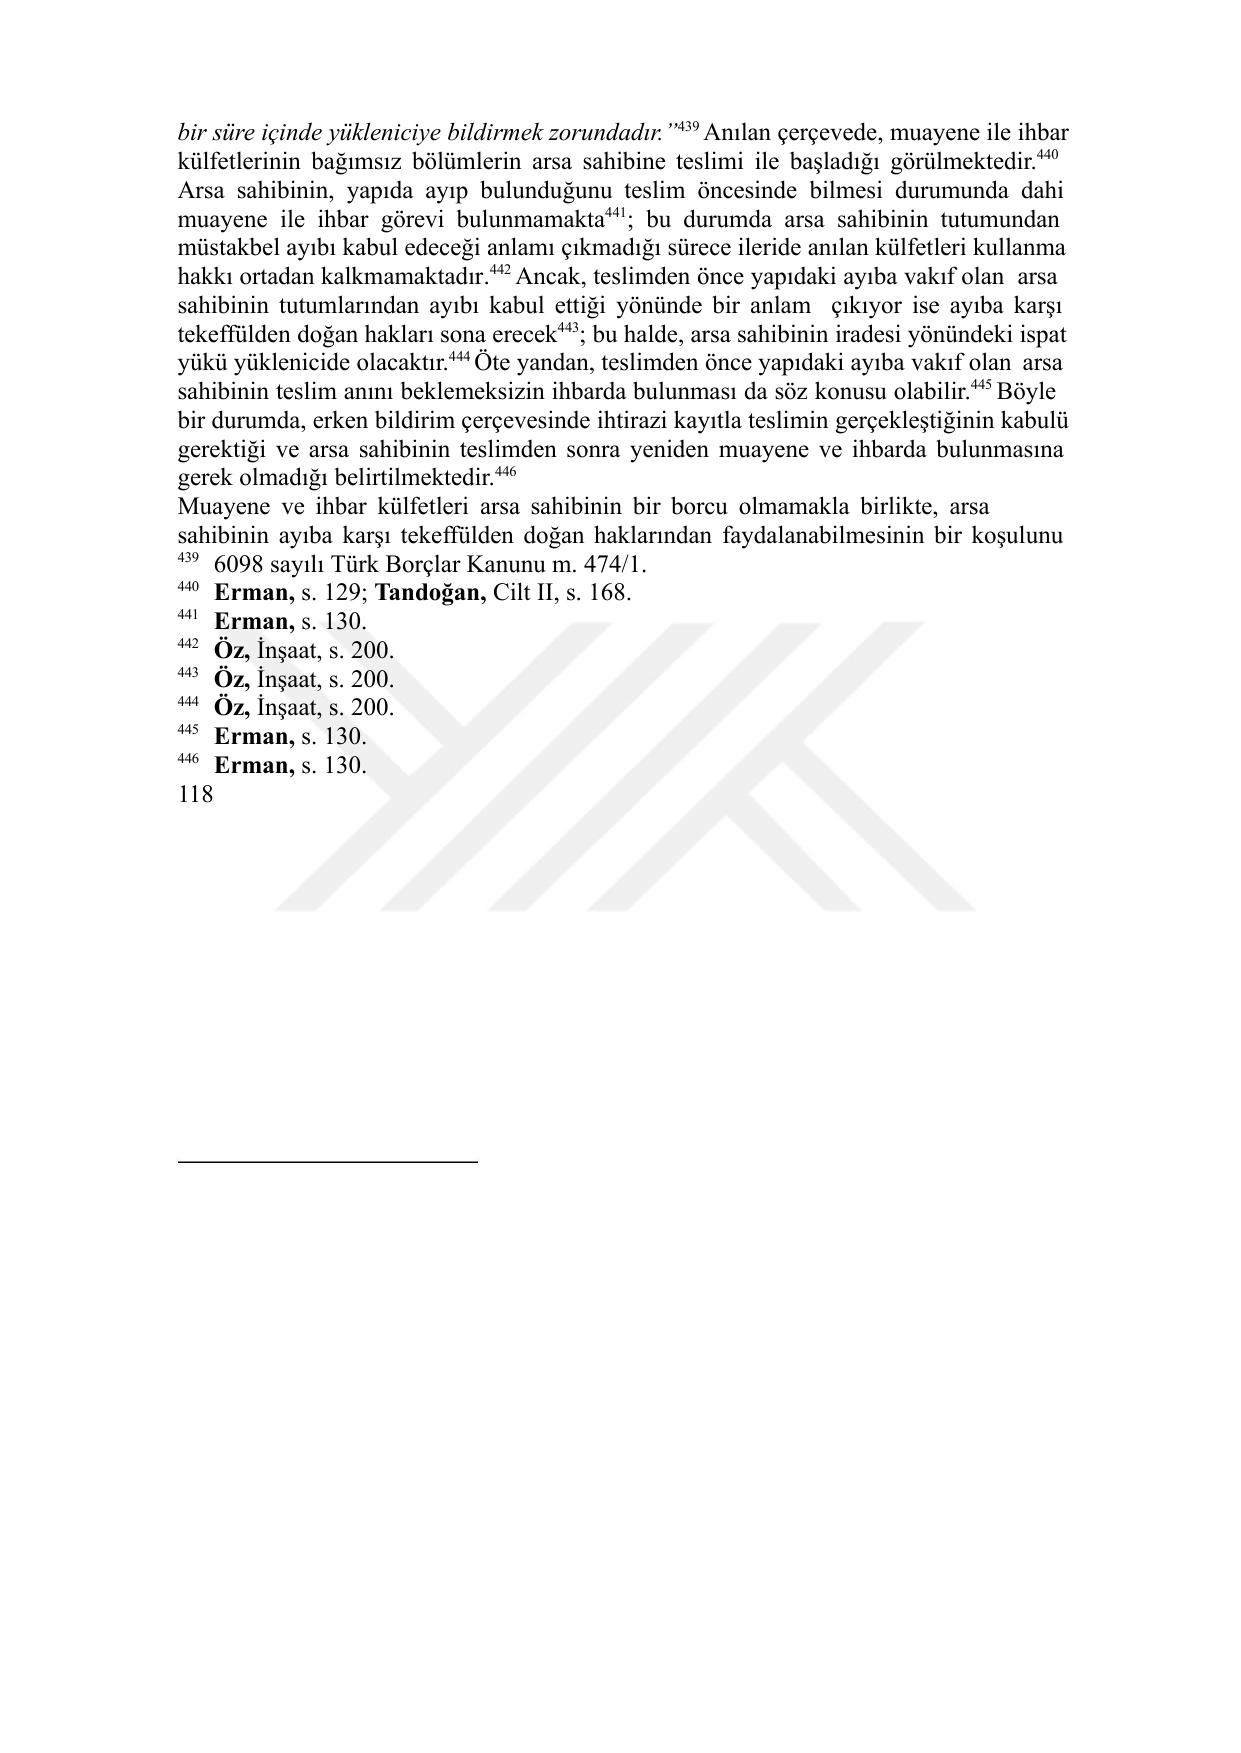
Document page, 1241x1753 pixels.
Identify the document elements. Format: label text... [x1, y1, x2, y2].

text bir durumda, erken bildirim çerçevesinde ihtirazi kayıtla teslimin gerçekleştiğinin kabulü [177, 405, 1230, 434]
text gerek olmadığı belirtilmektedir.446 [177, 462, 1230, 491]
text 442 Öz, İnşaat, s. 200. [177, 635, 1230, 664]
text sahibinin ayıba karşı tekeffülden doğan haklarından faydalanabilmesinin bir koşulunu [177, 520, 1230, 549]
text 443 Öz, İnşaat, s. 200. [177, 664, 1230, 692]
picture [175, 1158, 480, 1165]
text tekeffülden doğan hakları sona erecek443; bu halde, arsa sahibinin iradesi yönündeki ispat [177, 319, 1230, 347]
text Muayene ve ihbar külfetleri arsa sahibinin bir borcu olmamakla birlikte, arsa [177, 491, 1230, 520]
picture [206, 612, 982, 921]
text gerektiği ve arsa sahibinin teslimden sonra yeniden muayene ve ihbarda bulunmasına [177, 434, 1230, 462]
text yükü yüklenicide olacaktır.444 Öte yandan, teslimden önce yapıdaki ayıba vakıf olan arsa [177, 347, 1230, 376]
text muayene ile ihbar görevi bulunmamakta441; bu durumda arsa sahibinin tutumundan [177, 204, 1230, 232]
text Arsa sahibinin, yapıda ayıp bulunduğunu teslim öncesinde bilmesi durumunda dahi [177, 175, 1230, 204]
text 118 [177, 779, 1230, 807]
text 445 Erman, s. 130. [177, 721, 1230, 750]
text külfetlerinin bağımsız bölümlerin arsa sahibine teslimi ile başladığı görülmektedir.440 [177, 146, 1230, 175]
text 439 6098 sayılı Türk Borçlar Kanunu m. 474/1. [177, 549, 1230, 577]
text müstakbel ayıbı kabul edeceği anlamı çıkmadığı sürece ileride anılan külfetleri kullanma [177, 232, 1230, 261]
text sahibinin teslim anını beklemeksizin ihbarda bulunması da söz konusu olabilir.445 Böyle [177, 376, 1230, 405]
text 446 Erman, s. 130. [177, 750, 1230, 779]
text 444 Öz, İnşaat, s. 200. [177, 692, 1230, 721]
text hakkı ortadan kalkmamaktadır.442 Ancak, teslimden önce yapıdaki ayıba vakıf olan arsa [177, 261, 1230, 290]
text bir süre içinde yükleniciye bildirmek zorundadır.”439 Anılan çerçevede, muayene ile ihbar [177, 117, 1230, 146]
text 440 Erman, s. 129; Tandoğan, Cilt II, s. 168. [177, 577, 1230, 606]
text 441 Erman, s. 130. [177, 606, 1230, 635]
text sahibinin tutumlarından ayıbı kabul ettiği yönünde bir anlam çıkıyor ise ayıba karşı [177, 290, 1230, 319]
